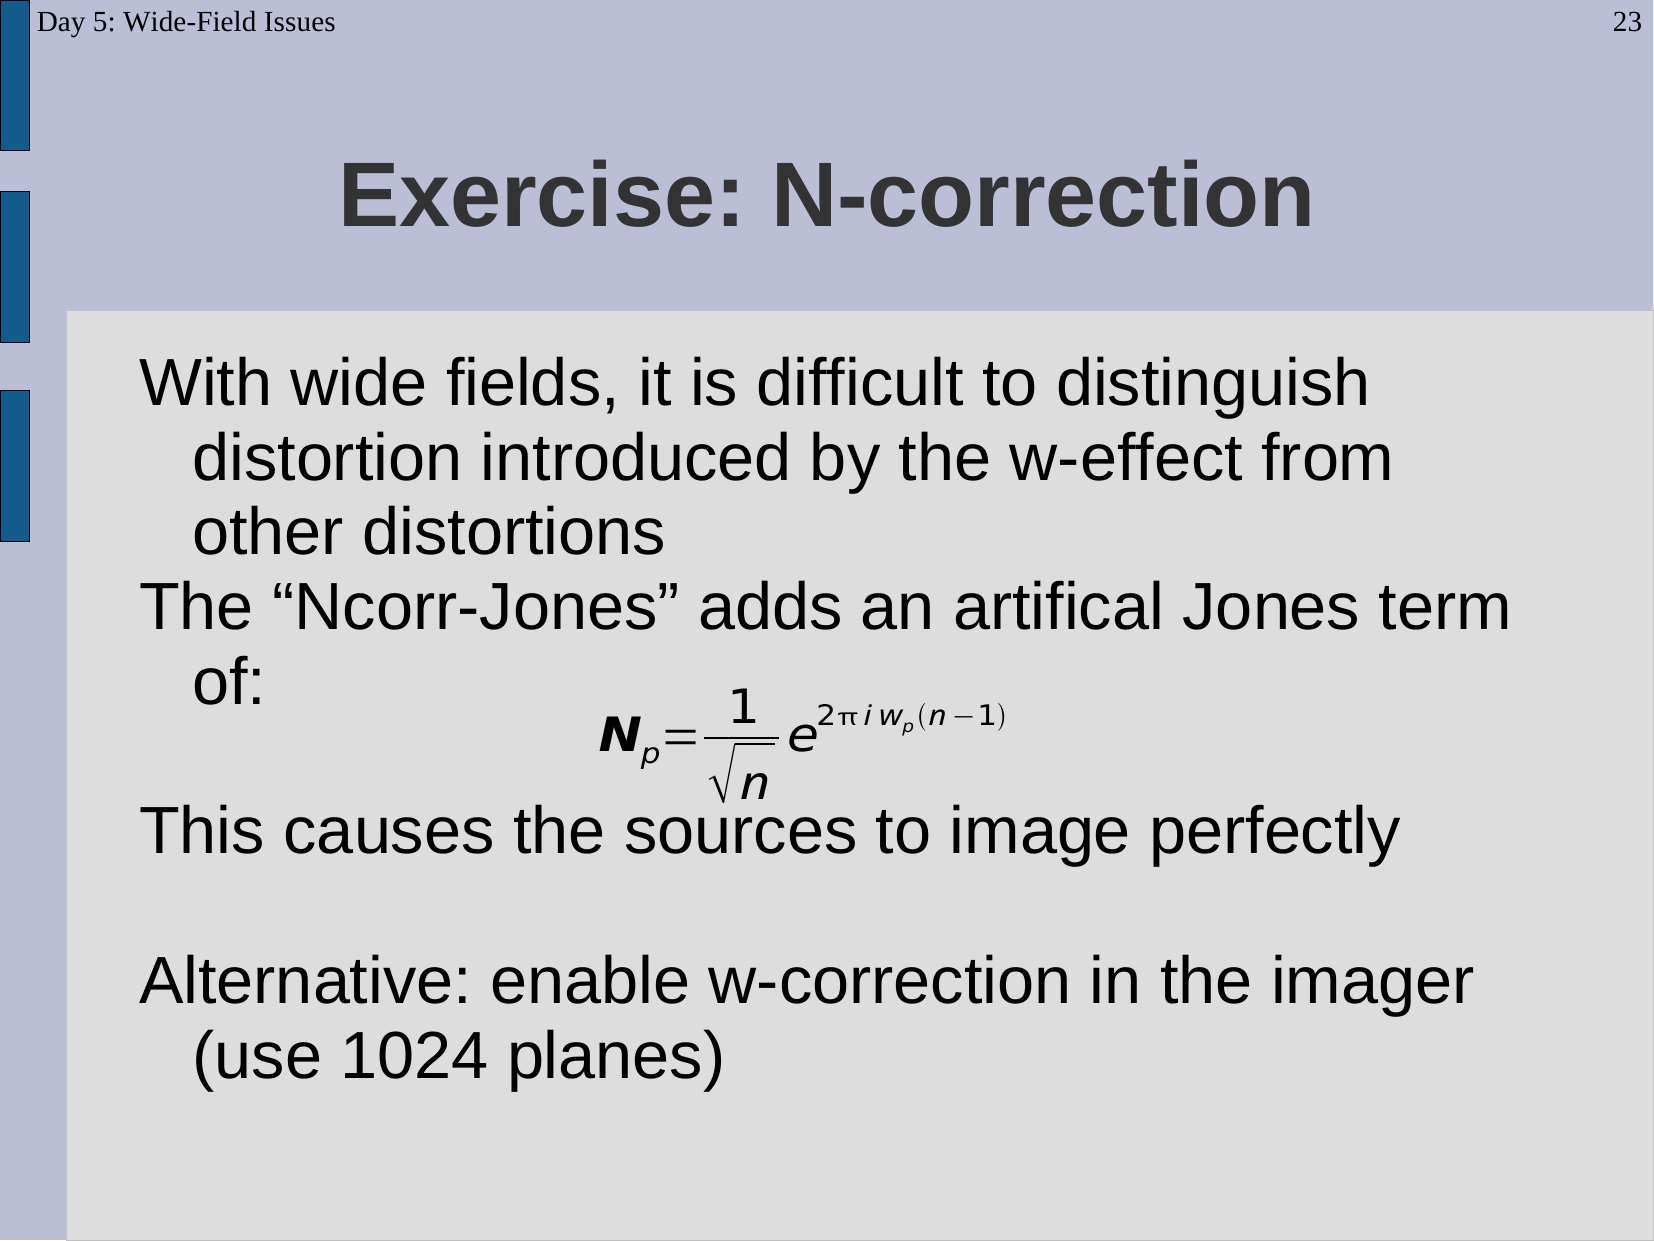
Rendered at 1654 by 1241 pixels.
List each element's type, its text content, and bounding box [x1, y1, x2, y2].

list With wide fields, it is difficult to distinguish distortion introduced by the w-effect from other distortions The “Ncorr-Jones” adds an artifical Jones term of: This causes the sources to image perfectly Alternative: enable w-correction in the imager (use 1024 planes) [121, 344, 1534, 1123]
title Exercise: N-correction [121, 98, 1534, 291]
chart [590, 679, 1012, 812]
